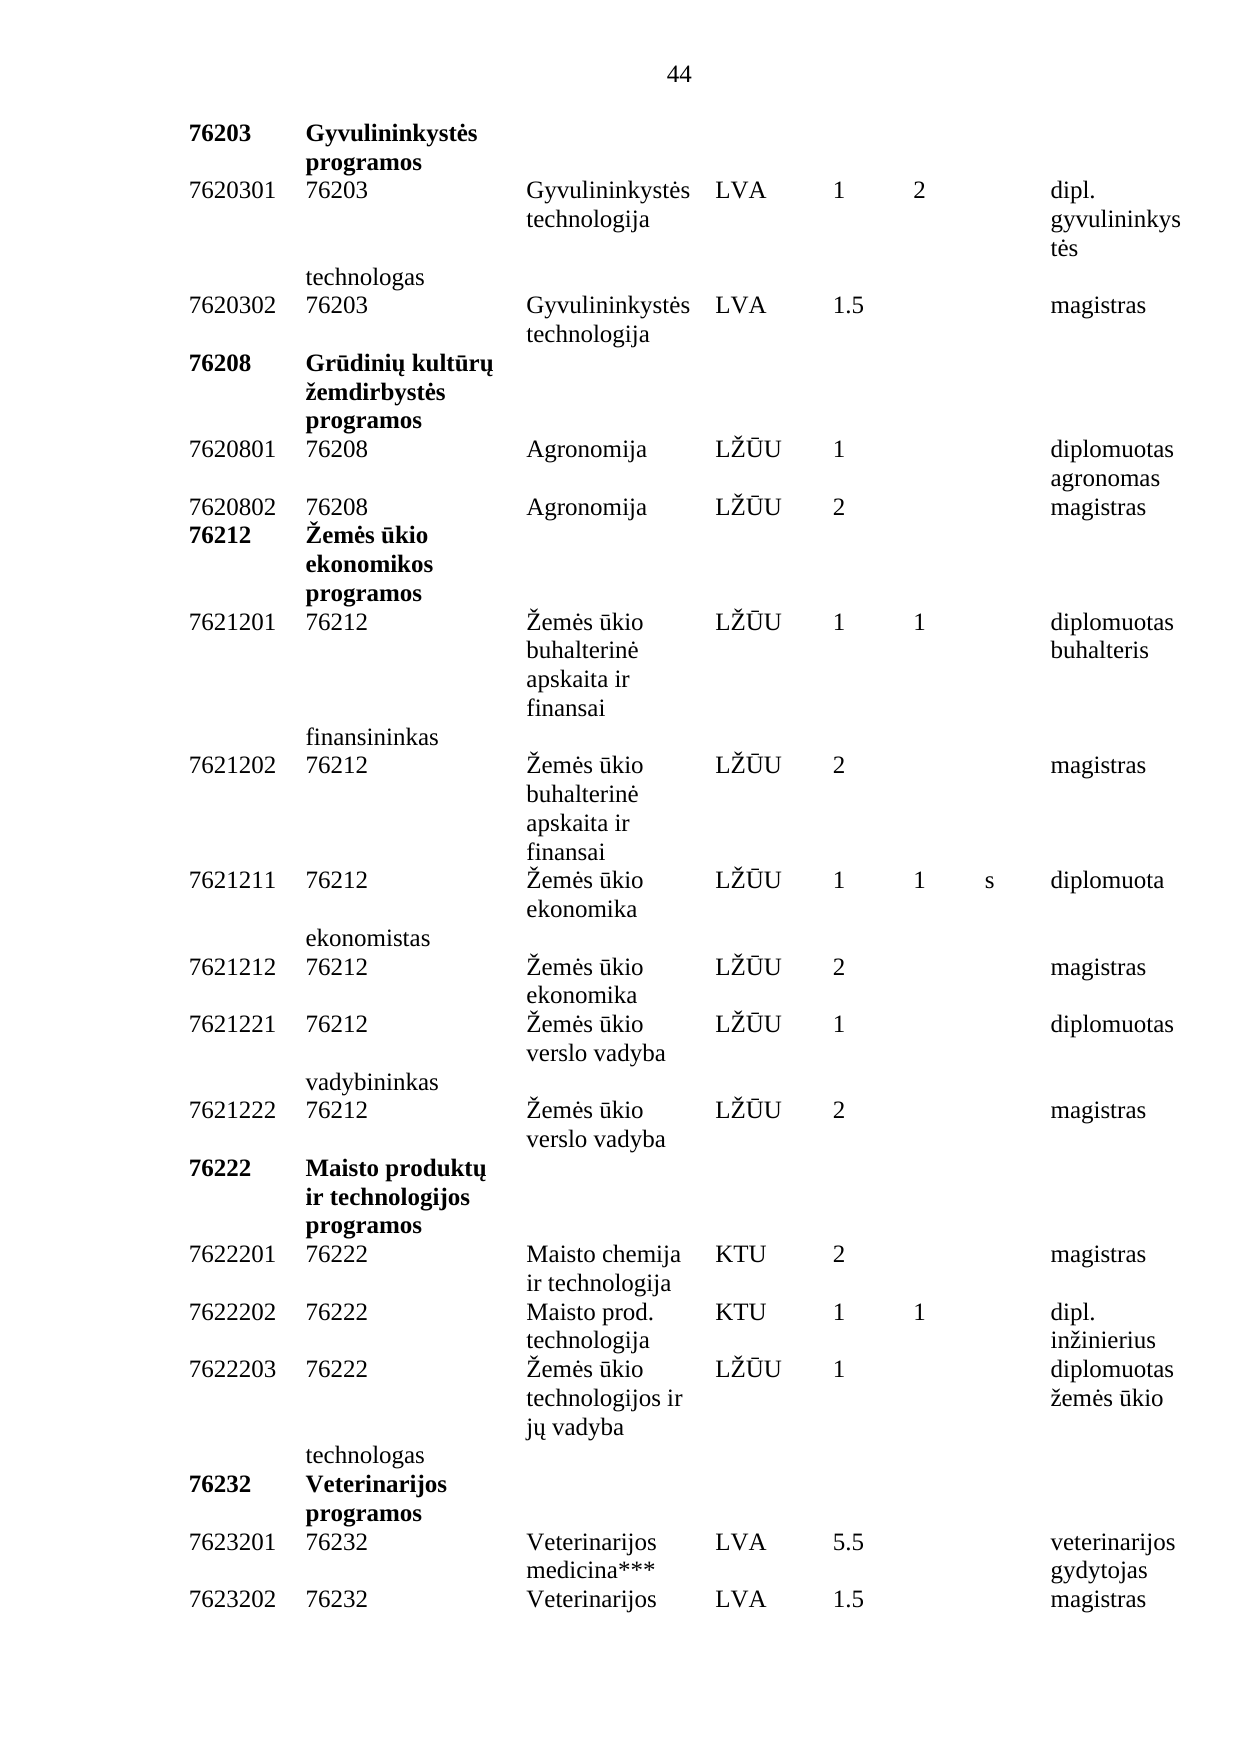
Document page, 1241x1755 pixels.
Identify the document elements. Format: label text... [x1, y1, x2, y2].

table_cell magistras [1039, 492, 1197, 521]
table_cell 2 [821, 1239, 902, 1297]
table_cell 76222 [294, 1239, 515, 1297]
table_cell [973, 952, 1039, 1009]
table_cell [1039, 521, 1197, 607]
table_cell [1202, 866, 1207, 923]
table_cell 76232 [294, 1527, 515, 1584]
table_cell 1 [902, 866, 973, 923]
table_cell [821, 348, 902, 434]
table_cell [973, 722, 1039, 751]
table_cell [1039, 722, 1197, 751]
table_cell [1197, 1067, 1202, 1096]
table_cell [1197, 923, 1202, 952]
table_cell Gyvulininkystės technologija [515, 176, 704, 262]
table_cell 76212 [294, 1009, 515, 1067]
table_cell LŽŪU [704, 607, 821, 722]
table_cell [1197, 521, 1202, 607]
table_cell [1197, 1239, 1202, 1297]
table_cell [973, 751, 1039, 866]
table_cell [902, 1153, 973, 1239]
table_cell [973, 291, 1039, 348]
table_cell [1202, 348, 1207, 434]
table_cell [973, 176, 1039, 262]
table_cell [821, 1153, 902, 1239]
table_cell [973, 1239, 1039, 1297]
table_cell 76212 [294, 952, 515, 1009]
table_cell [1202, 1527, 1207, 1584]
table_cell LŽŪU [704, 866, 821, 923]
table_cell 1 [821, 1354, 902, 1441]
table_cell magistras [1039, 1239, 1197, 1297]
table_cell [1197, 1297, 1202, 1354]
table_cell 1 [821, 434, 902, 492]
table_cell 76222 [294, 1297, 515, 1354]
table_cell Žemės ūkio ekonomika [515, 866, 704, 923]
table_cell 76212 [177, 521, 294, 607]
table_cell [902, 1527, 973, 1584]
table_cell [1197, 751, 1202, 866]
table_cell [515, 262, 704, 291]
table_cell [1202, 1584, 1207, 1613]
table_cell diplomuota [1039, 866, 1197, 923]
table_cell [1197, 1584, 1202, 1613]
table_cell 1 [821, 1009, 902, 1067]
table_cell [1197, 291, 1202, 348]
table_cell [1202, 1067, 1207, 1096]
table_cell Veterinarijos [515, 1584, 704, 1613]
table_cell 76222 [294, 1354, 515, 1441]
table_cell [973, 348, 1039, 434]
table_cell 5.5 [821, 1527, 902, 1584]
table_cell Maisto prod. technologija [515, 1297, 704, 1354]
table_cell 7620801 [177, 434, 294, 492]
table_cell LŽŪU [704, 1009, 821, 1067]
table_cell [821, 521, 902, 607]
table_cell 2 [902, 176, 973, 262]
table_cell 2 [821, 492, 902, 521]
table_cell [177, 1067, 294, 1096]
table_cell LVA [704, 291, 821, 348]
table_cell 7622203 [177, 1354, 294, 1441]
table_cell Maisto produktų ir technologijos programos [294, 1153, 515, 1239]
table_cell [704, 262, 821, 291]
table_cell [1202, 262, 1207, 291]
table_cell 76208 [294, 492, 515, 521]
table_cell magistras [1039, 751, 1197, 866]
table_cell [1202, 1297, 1207, 1354]
table_cell [973, 1009, 1039, 1067]
table_cell [515, 1441, 704, 1469]
table_cell 7621211 [177, 866, 294, 923]
table_cell Žemės ūkio technologijos ir jų vadyba [515, 1354, 704, 1441]
table_cell 7623202 [177, 1584, 294, 1613]
table_cell technologas [294, 262, 515, 291]
table_cell [1197, 118, 1202, 176]
table_cell [902, 1441, 973, 1469]
table_cell [902, 751, 973, 866]
table_cell [1197, 1096, 1202, 1153]
table_cell [1202, 1239, 1207, 1297]
table_cell 1 [821, 866, 902, 923]
table_cell 7621221 [177, 1009, 294, 1067]
table_cell 76212 [294, 607, 515, 722]
table_cell [1197, 1153, 1202, 1239]
table_cell Gyvulininkystės technologija [515, 291, 704, 348]
table_cell Agronomija [515, 492, 704, 521]
table_cell 76203 [294, 291, 515, 348]
table_cell [1197, 1354, 1202, 1441]
table_cell ekonomistas [294, 923, 515, 952]
table_cell Grūdinių kultūrų žemdirbystės programos [294, 348, 515, 434]
table_cell [902, 722, 973, 751]
table_cell [1197, 722, 1202, 751]
table_cell Veterinarijos medicina*** [515, 1527, 704, 1584]
table_cell technologas [294, 1441, 515, 1469]
table_cell Žemės ūkio buhalterinė apskaita ir finansai [515, 607, 704, 722]
table_cell LŽŪU [704, 952, 821, 1009]
table_cell [1202, 492, 1207, 521]
table_cell 7622202 [177, 1297, 294, 1354]
table_cell vadybininkas [294, 1067, 515, 1096]
table_cell LŽŪU [704, 434, 821, 492]
table_cell [902, 291, 973, 348]
table_cell [177, 923, 294, 952]
table_cell [973, 1096, 1039, 1153]
table_cell LŽŪU [704, 1096, 821, 1153]
table_cell diplomuotas buhalteris [1039, 607, 1197, 722]
table_cell [515, 521, 704, 607]
table_cell [1039, 1441, 1197, 1469]
table_cell [973, 1469, 1039, 1527]
table_cell 7621222 [177, 1096, 294, 1153]
table_cell [1202, 1096, 1207, 1153]
table_cell 1.5 [821, 291, 902, 348]
table_cell [1197, 176, 1202, 262]
table_cell [902, 1067, 973, 1096]
table_cell 7621201 [177, 607, 294, 722]
table_cell [973, 1584, 1039, 1613]
table_cell 76232 [177, 1469, 294, 1527]
table_cell 7621212 [177, 952, 294, 1009]
table_cell 1 [821, 607, 902, 722]
table_cell [1039, 262, 1197, 291]
table_cell [1197, 492, 1202, 521]
table_cell [902, 521, 973, 607]
table_cell [902, 923, 973, 952]
table_cell [902, 118, 973, 176]
table_cell KTU [704, 1239, 821, 1297]
table_cell LVA [704, 1527, 821, 1584]
table_cell magistras [1039, 1584, 1197, 1613]
table_cell [1202, 434, 1207, 492]
table_cell [1202, 291, 1207, 348]
table_cell LVA [704, 1584, 821, 1613]
table_cell [1039, 923, 1197, 952]
table_cell 76208 [177, 348, 294, 434]
table_cell 76212 [294, 751, 515, 866]
table_cell [704, 521, 821, 607]
table_cell 1 [821, 1297, 902, 1354]
table_cell Žemės ūkio ekonomika [515, 952, 704, 1009]
table_cell 7620802 [177, 492, 294, 521]
table_cell [1197, 1009, 1202, 1067]
table_cell LVA [704, 176, 821, 262]
table_cell Maisto chemija ir technologija [515, 1239, 704, 1297]
table_cell LŽŪU [704, 751, 821, 866]
table_cell 7622201 [177, 1239, 294, 1297]
table_cell diplomuotas agronomas [1039, 434, 1197, 492]
table_cell 1.5 [821, 1584, 902, 1613]
table_cell [1197, 866, 1202, 923]
table_cell 76232 [294, 1584, 515, 1613]
table_cell [515, 923, 704, 952]
table_cell 2 [821, 952, 902, 1009]
table_cell [902, 1469, 973, 1527]
table_cell [973, 492, 1039, 521]
table_cell [704, 118, 821, 176]
table_cell [902, 492, 973, 521]
table_cell [1202, 521, 1207, 607]
table_cell [704, 923, 821, 952]
table_cell 76222 [177, 1153, 294, 1239]
table_cell 76208 [294, 434, 515, 492]
table_cell magistras [1039, 291, 1197, 348]
table_cell [1197, 1469, 1202, 1527]
table_cell [1197, 262, 1202, 291]
table_cell [1197, 348, 1202, 434]
table_cell Žemės ūkio buhalterinė apskaita ir finansai [515, 751, 704, 866]
table_cell [177, 1441, 294, 1469]
table_cell [1197, 434, 1202, 492]
table_cell [902, 1239, 973, 1297]
table_cell 1 [902, 607, 973, 722]
table_cell 1 [821, 176, 902, 262]
table_cell [515, 722, 704, 751]
table_cell [821, 1469, 902, 1527]
table_cell [1202, 1153, 1207, 1239]
table_cell [973, 607, 1039, 722]
table_cell KTU [704, 1297, 821, 1354]
table_cell Veterinarijos programos [294, 1469, 515, 1527]
table_cell [902, 1584, 973, 1613]
table_cell [1197, 1527, 1202, 1584]
table_cell [821, 1067, 902, 1096]
table_cell [1202, 722, 1207, 751]
table_cell [704, 1153, 821, 1239]
table_cell [902, 1354, 973, 1441]
table_cell [973, 262, 1039, 291]
table_cell [177, 262, 294, 291]
table_cell diplomuotas žemės ūkio [1039, 1354, 1197, 1441]
table_cell [973, 1441, 1039, 1469]
table_cell finansininkas [294, 722, 515, 751]
table_cell magistras [1039, 952, 1197, 1009]
table_cell 7621202 [177, 751, 294, 866]
table_cell [973, 521, 1039, 607]
table_cell LŽŪU [704, 492, 821, 521]
table_cell Žemės ūkio ekonomikos programos [294, 521, 515, 607]
table_cell [704, 1441, 821, 1469]
table_cell [704, 722, 821, 751]
table_cell [1202, 1354, 1207, 1441]
table_cell 7620301 [177, 176, 294, 262]
table_cell [1202, 176, 1207, 262]
table_cell [821, 1441, 902, 1469]
table_cell 7623201 [177, 1527, 294, 1584]
table_cell [1039, 1153, 1197, 1239]
table_cell [1197, 952, 1202, 1009]
table_cell [902, 262, 973, 291]
table_cell [973, 1067, 1039, 1096]
table_cell [1202, 1469, 1207, 1527]
table_cell [1202, 607, 1207, 722]
table_cell dipl. gyvulininkystės [1039, 176, 1197, 262]
table_cell Žemės ūkio verslo vadyba [515, 1096, 704, 1153]
table_cell [902, 1009, 973, 1067]
table_cell [1039, 1067, 1197, 1096]
table_cell diplomuotas [1039, 1009, 1197, 1067]
table_cell [1197, 607, 1202, 722]
table_cell Gyvulininkystės programos [294, 118, 515, 176]
table_cell dipl. inžinierius [1039, 1297, 1197, 1354]
table_cell [704, 1469, 821, 1527]
table_cell [1202, 751, 1207, 866]
table_cell [973, 1354, 1039, 1441]
table_cell [973, 434, 1039, 492]
table_cell [973, 923, 1039, 952]
table_cell 76212 [294, 1096, 515, 1153]
table_cell 76212 [294, 866, 515, 923]
table_cell [1039, 1469, 1197, 1527]
table_cell LŽŪU [704, 1354, 821, 1441]
table_cell [902, 952, 973, 1009]
table_cell [1202, 923, 1207, 952]
table_cell [1202, 118, 1207, 176]
table_cell [821, 722, 902, 751]
table_cell [1039, 118, 1197, 176]
table_cell [973, 1153, 1039, 1239]
table_cell [973, 1527, 1039, 1584]
table_cell Žemės ūkio verslo vadyba [515, 1009, 704, 1067]
table_cell 2 [821, 1096, 902, 1153]
table_cell magistras [1039, 1096, 1197, 1153]
table_cell [973, 1297, 1039, 1354]
table_cell [821, 118, 902, 176]
table_cell [1202, 1009, 1207, 1067]
table_cell 76203 [294, 176, 515, 262]
table_cell [515, 1067, 704, 1096]
table_cell [704, 1067, 821, 1096]
table_cell veterinarijos gydytojas [1039, 1527, 1197, 1584]
table_cell [1197, 1441, 1202, 1469]
table_cell 76203 [177, 118, 294, 176]
table_cell [1039, 348, 1197, 434]
table_cell [515, 1153, 704, 1239]
table_cell [821, 262, 902, 291]
table_cell s [973, 866, 1039, 923]
table_cell [902, 348, 973, 434]
table_cell [704, 348, 821, 434]
table_cell [902, 1096, 973, 1153]
table_cell 7620302 [177, 291, 294, 348]
table_cell [1202, 952, 1207, 1009]
table_cell [515, 1469, 704, 1527]
table_cell [821, 923, 902, 952]
table_cell [515, 118, 704, 176]
table_cell [973, 118, 1039, 176]
table_cell 1 [902, 1297, 973, 1354]
table_cell 2 [821, 751, 902, 866]
table_cell Agronomija [515, 434, 704, 492]
table_cell [902, 434, 973, 492]
table_cell [177, 722, 294, 751]
table_cell [515, 348, 704, 434]
table_cell [1202, 1441, 1207, 1469]
